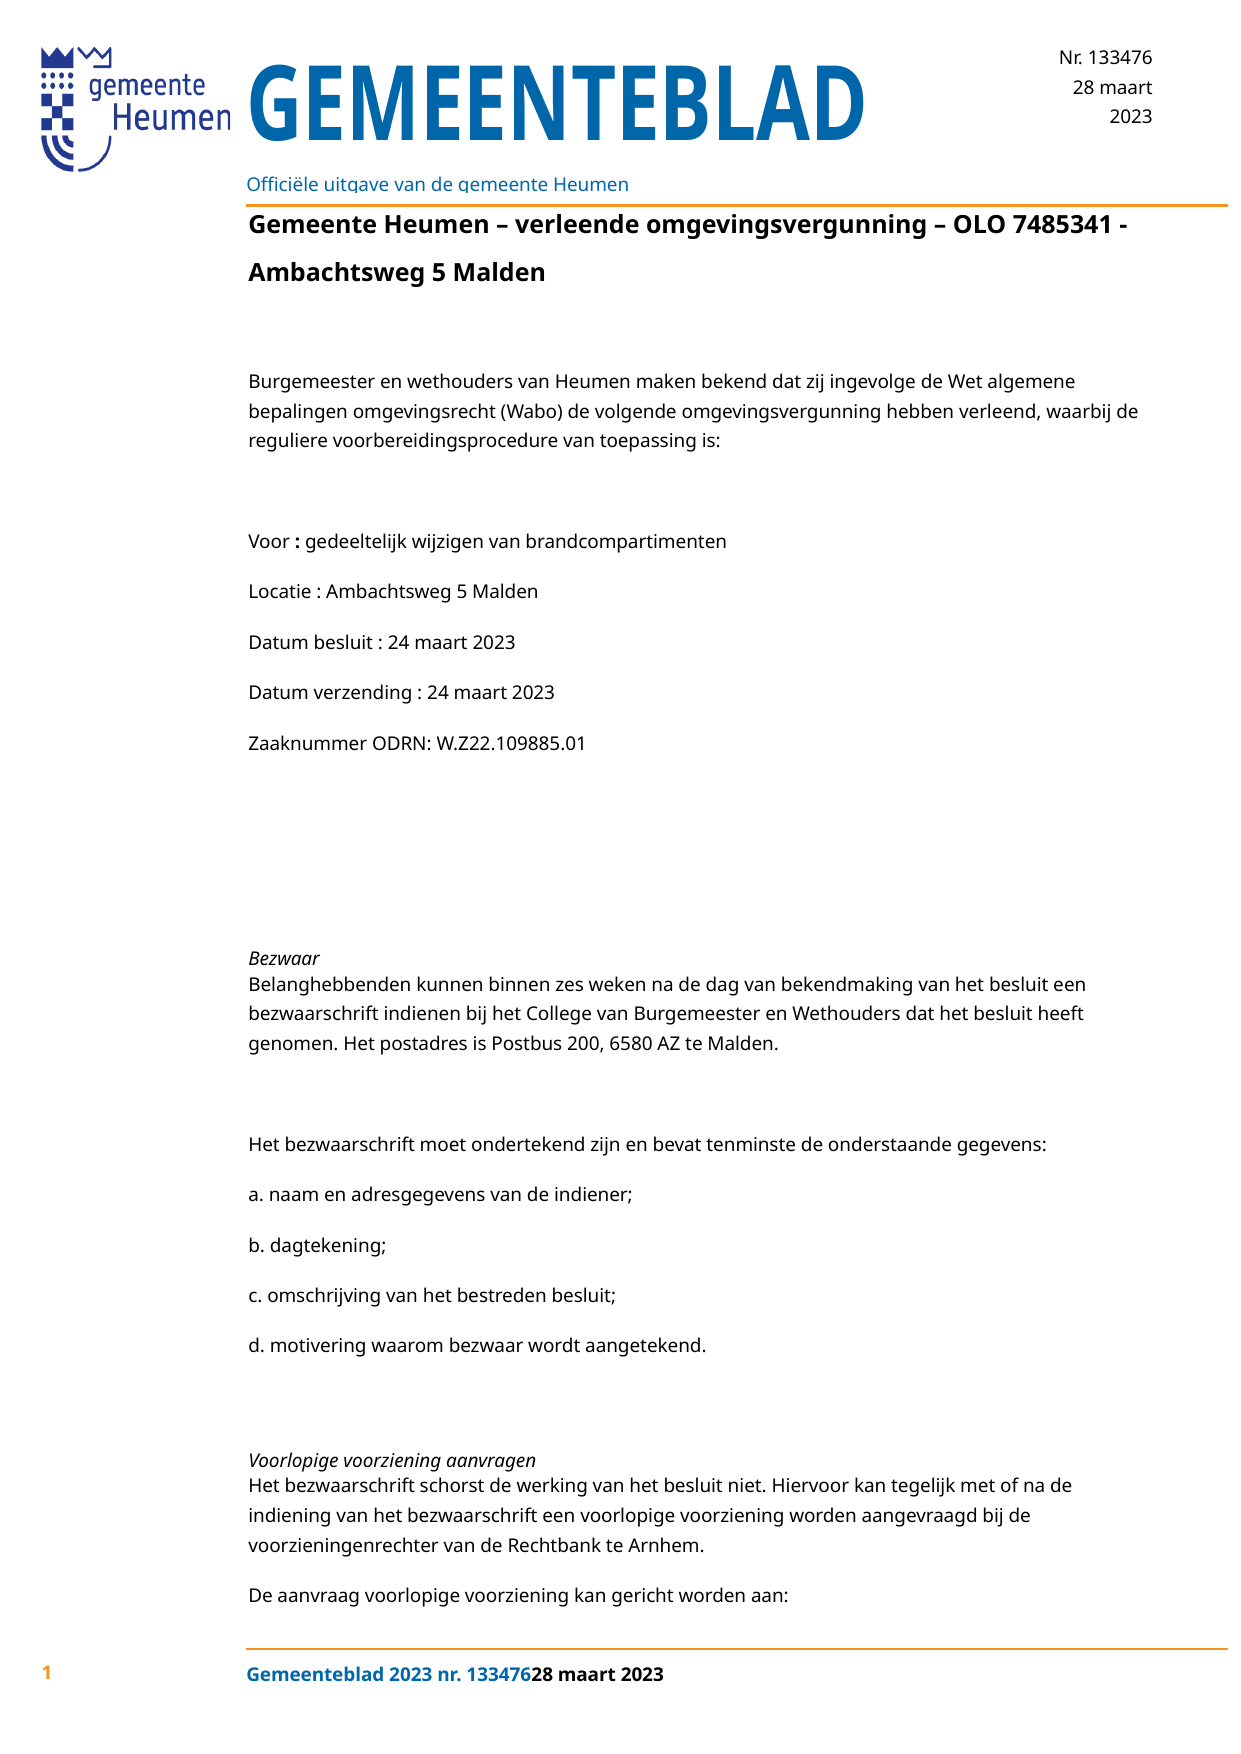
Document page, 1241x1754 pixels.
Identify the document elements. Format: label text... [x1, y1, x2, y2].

text b. dagtekening; [248, 1232, 1152, 1257]
text Burgemeester en wethouders van Heumen maken bekend dat zij ingevolge de Wet algemene bepalingen omgevingsrecht (Wabo) de volgende omgevingsvergunning hebben verleend, waarbij de reguliere voorbereidingsprocedure van toepassing is: [248, 368, 1152, 453]
text d. motivering waarom bezwaar wordt aangetekend. [248, 1333, 1152, 1358]
text Belanghebbenden kunnen binnen zes weken na de dag van bekendmaking van het besluit een bezwaarschrift indienen bij het College van Burgemeester en Wethouders dat het besluit heeft genomen. Het postadres is Postbus 200, 6580 AZ te Malden. [248, 971, 1152, 1056]
text Locatie : Ambachtsweg 5 Malden [248, 579, 1152, 604]
text Gemeente Heumen – verleende omgevingsvergunning – OLO 7485341 - Ambachtsweg 5 Malden [248, 207, 1152, 288]
text a. naam en adresgegevens van de indiener; [248, 1181, 1152, 1207]
text Datum verzending : 24 maart 2023 [248, 679, 1152, 705]
picture [41, 47, 231, 172]
text Het bezwaarschrift moet ondertekend zijn en bevat tenminste de onderstaande gegevens: [248, 1131, 1152, 1157]
text Bezwaar [248, 945, 1152, 971]
text c. omschrijving van het bestreden besluit; [248, 1282, 1152, 1308]
text De aanvraag voorlopige voorziening kan gericht worden aan: [248, 1582, 1152, 1608]
text Datum besluit : 24 maart 2023 [248, 629, 1152, 655]
text Voor : gedeeltelijk wijzigen van brandcompartimenten [248, 528, 1152, 554]
text Voorlopige voorziening aanvragen [248, 1447, 1152, 1473]
text Het bezwaarschrift schorst de werking van het besluit niet. Hiervoor kan tegelijk met of na de indiening van het bezwaarschrift een voorlopige voorziening worden aangevraagd bij de voorzieningenrechter van de Rechtbank te Arnhem. [248, 1473, 1152, 1558]
text Zaaknummer ODRN: W.Z22.109885.01 [248, 730, 1152, 756]
